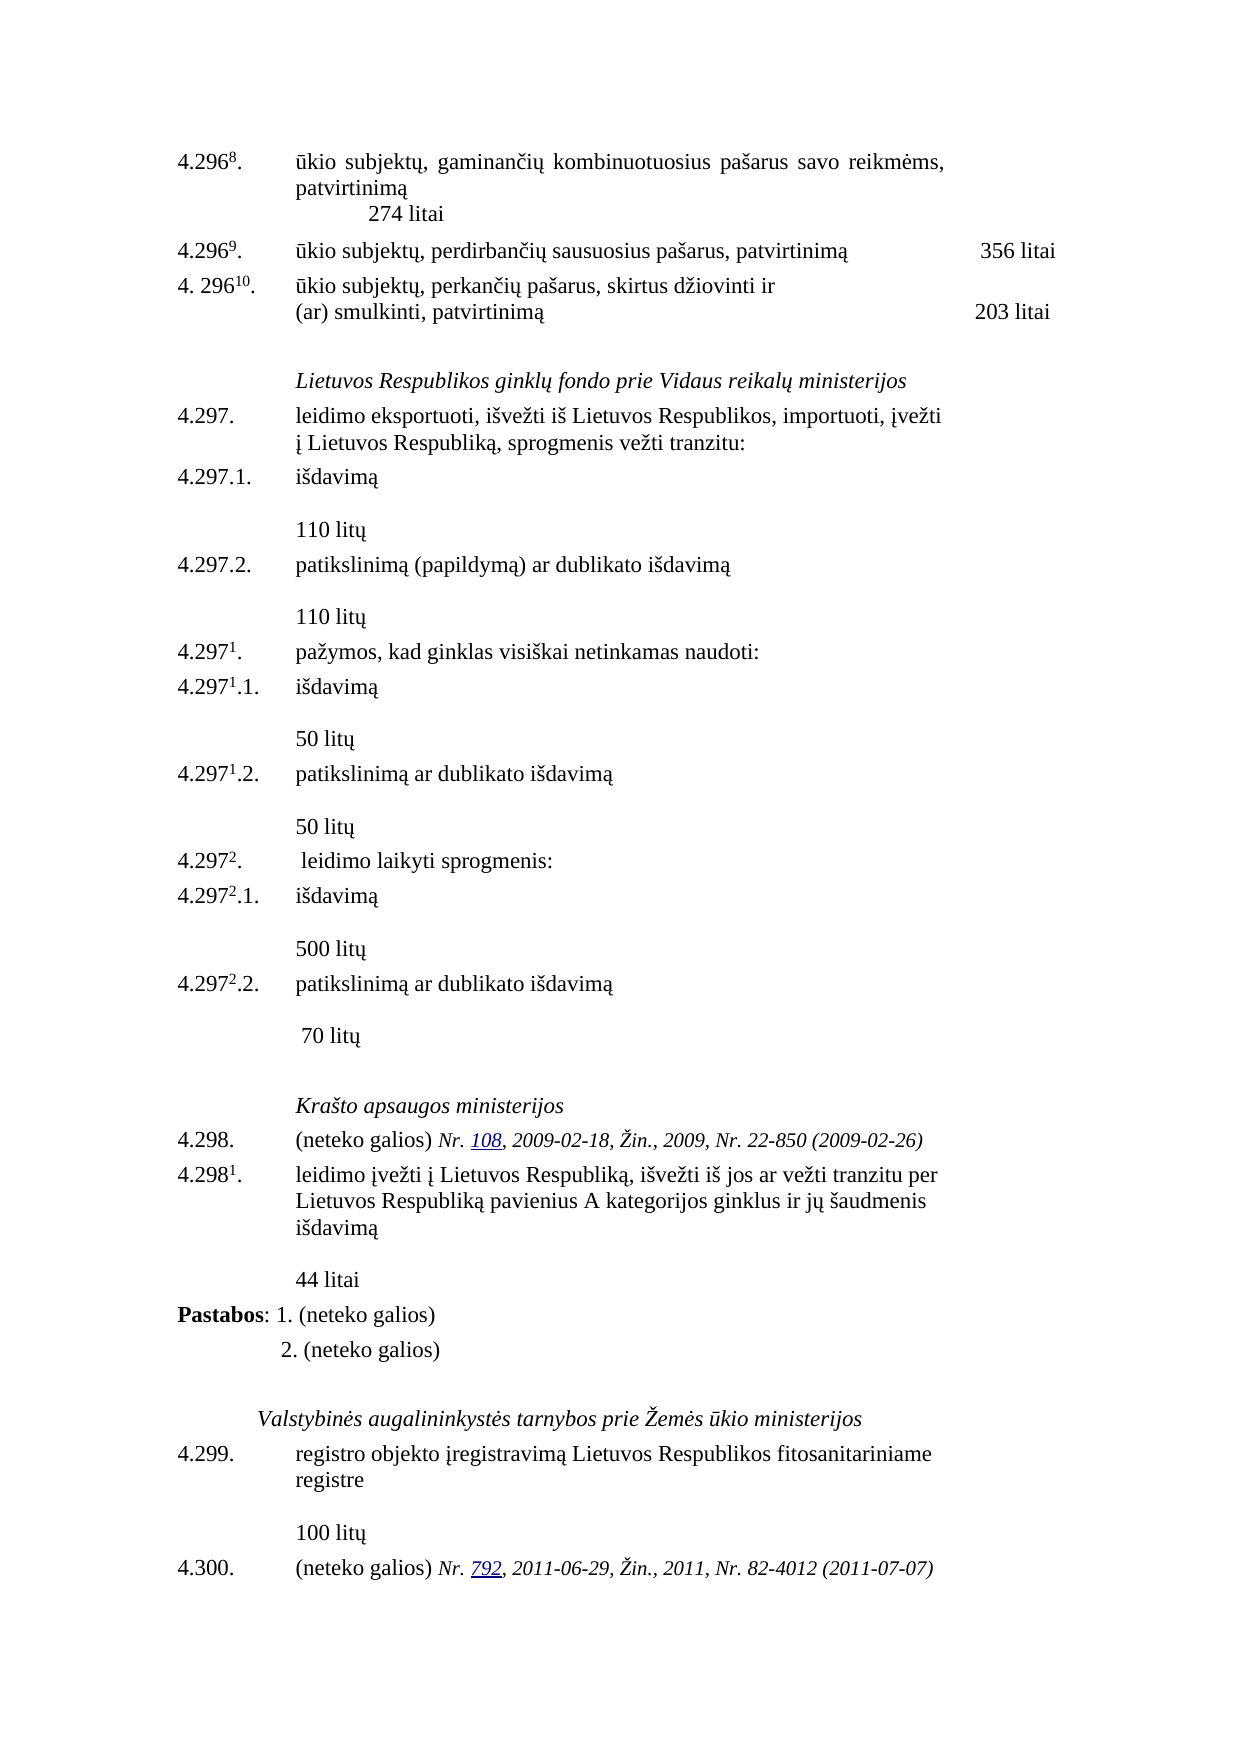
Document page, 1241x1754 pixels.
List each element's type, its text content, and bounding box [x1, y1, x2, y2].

text 4.2972.2. patikslinimą ar dublikato išdavimą 70 litų [177, 970, 945, 1049]
text 4.298. (neteko galios) Nr. 108, 2009-02-18, Žin., 2009, Nr. 22-850 (2009-02-26) [177, 1126, 1122, 1153]
text 4.299. registro objekto įregistravimą Lietuvos Respublikos fitosanitariniame registre 100 litų [177, 1440, 945, 1545]
text 4.297.1. išdavimą 110 litų [177, 463, 945, 542]
text 4.300. (neteko galios) Nr. 792, 2011-06-29, Žin., 2011, Nr. 82-4012 (2011-07-07) [177, 1554, 945, 1580]
text Krašto apsaugos ministerijos [177, 1092, 945, 1118]
text 4.2971. pažymos, kad ginklas visiškai netinkamas naudoti: [177, 638, 930, 664]
text 4.2969. ūkio subjektų, perdirbančių sausuosius pašarus, patvirtinimą 356 litai [177, 237, 1122, 263]
text 4.2968. ūkio subjektų, gaminančių kombinuotuosius pašarus savo reikmėms, patvirtinimą 274 litai [177, 148, 945, 227]
text 4.297.2. patikslinimą (papildymą) ar dublikato išdavimą 110 litų [177, 551, 945, 630]
text 4.297. leidimo eksportuoti, išvežti iš Lietuvos Respublikos, importuoti, įvežti į Lietuvos Respubliką, sprogmenis vežti tranzitu: [177, 402, 945, 455]
text 4.2971.1. išdavimą 50 litų [177, 673, 930, 752]
text Valstybinės augalininkystės tarnybos prie Žemės ūkio ministerijos [177, 1405, 945, 1432]
text 4.2972. leidimo laikyti sprogmenis: [177, 848, 945, 874]
text Lietuvos Respublikos ginklų fondo prie Vidaus reikalų ministerijos [295, 368, 924, 394]
text 4. 29610. ūkio subjektų, perkančių pašarus, skirtus džiovinti ir (ar) smulkinti, patvirtinimą 203 litai [177, 272, 1122, 324]
text 2. (neteko galios) [177, 1336, 1122, 1362]
text 4.2981. leidimo įvežti į Lietuvos Respubliką, išvežti iš jos ar vežti tranzitu per Lietuvos Respubliką pavienius A kategorijos ginklus ir jų šaudmenis išdavimą 44 litai [177, 1161, 945, 1293]
text 4.2972.1. išdavimą 500 litų [177, 882, 945, 961]
text 4.2971.2. patikslinimą ar dublikato išdavimą 50 litų [177, 760, 930, 839]
text Pastabos: 1. (neteko galios) [177, 1301, 1122, 1328]
